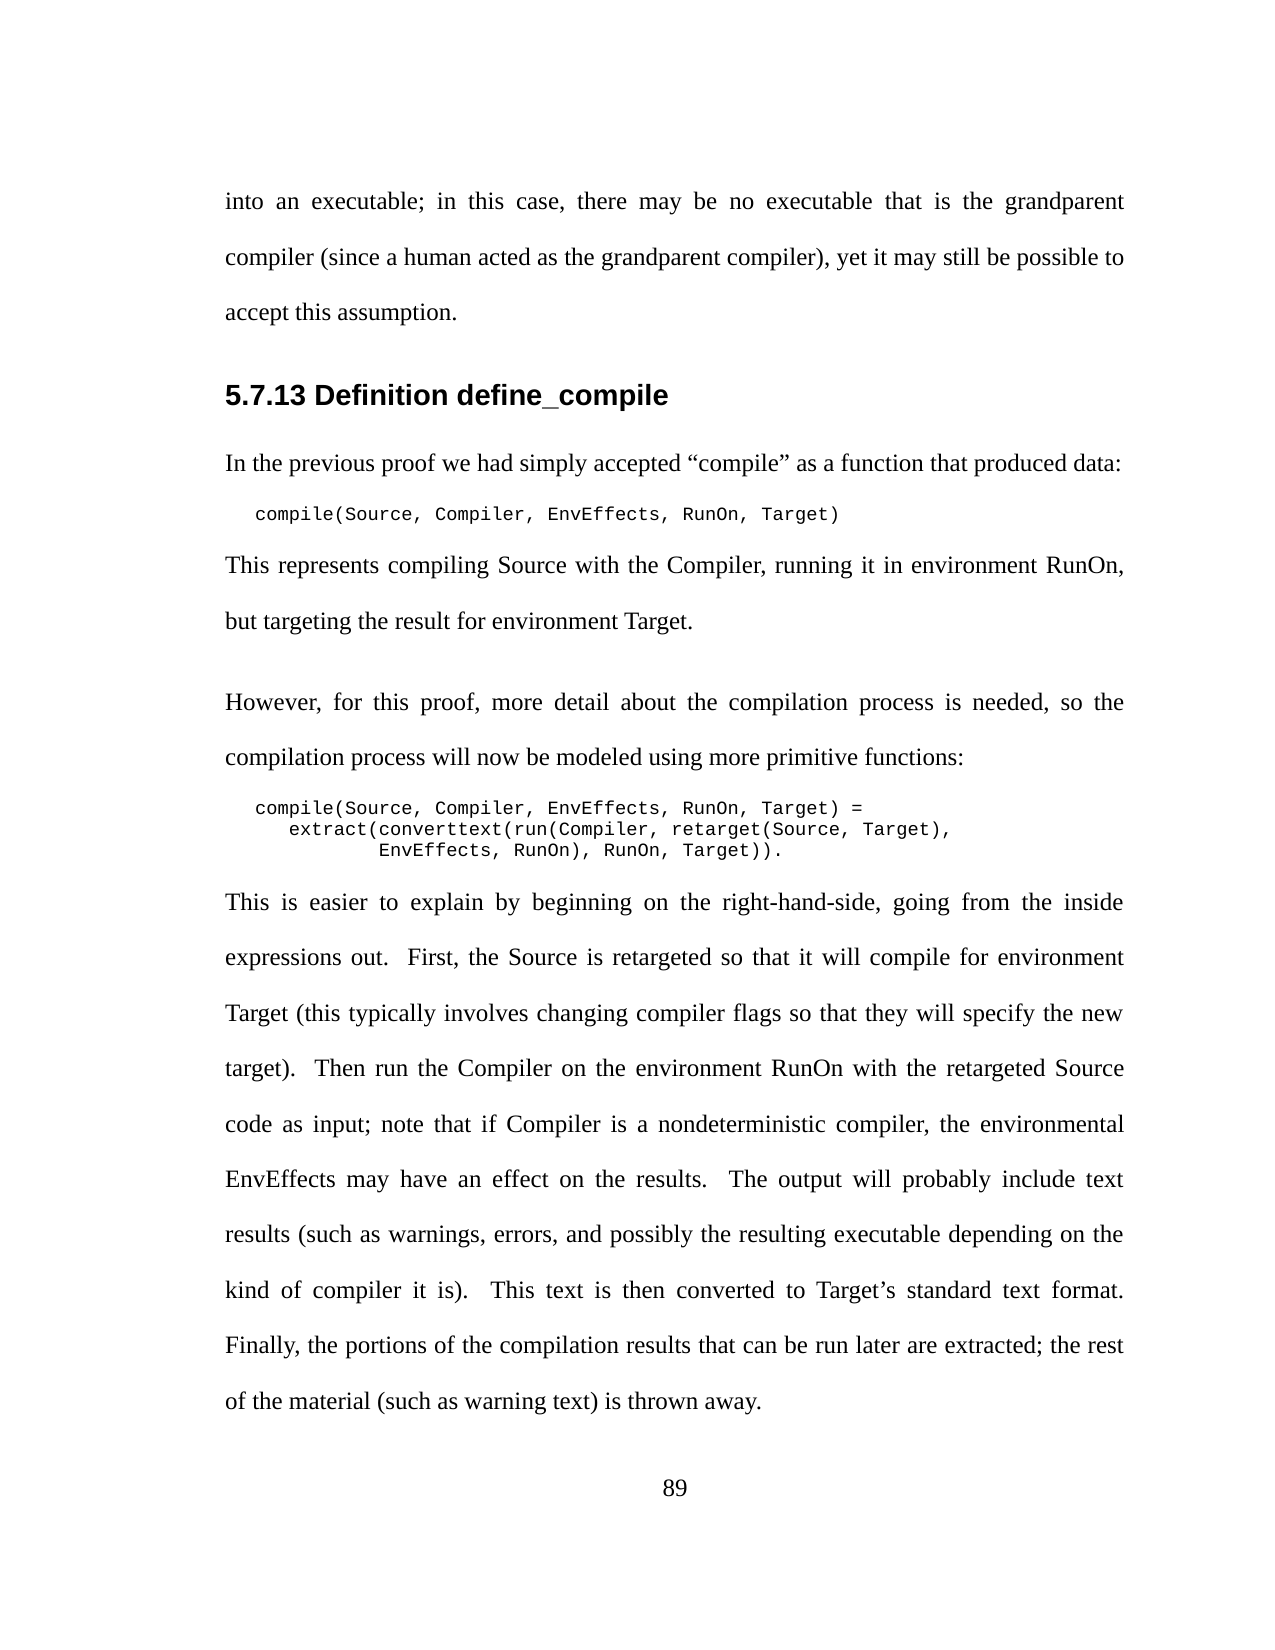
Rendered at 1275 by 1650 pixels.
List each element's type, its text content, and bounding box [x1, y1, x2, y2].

text EnvEffects, RunOn), RunOn, Target)). [225, 841, 1125, 862]
text This represents compiling Source with the Compiler, running it in environment RunOn, but targeting the result for environment Target. [225, 552, 1125, 635]
text compile(Source, Compiler, EnvEffects, RunOn, Target) [225, 505, 1125, 526]
text However, for this proof, more detail about the compilation process is needed, so the compilation process will now be modeled using more primitive functions: [225, 688, 1125, 771]
text extract(converttext(run(Compiler, retarget(Source, Target), [225, 820, 1125, 841]
text compile(Source, Compiler, EnvEffects, RunOn, Target) = [225, 799, 1125, 820]
subtitle Definition define_compile [225, 379, 1125, 411]
text into an executable; in this case, there may be no executable that is the grandparent compiler (since a human acted as the grandparent compiler), yet it may still be possible to accept this assumption. [225, 187, 1125, 326]
text In the previous proof we had simply accepted “compile” as a function that produced data: [225, 449, 1125, 477]
text This is easier to explain by beginning on the right-hand-side, going from the inside expressions out. First, the Source is retargeted so that it will compile for environment Target (this typically involves changing compiler flags so that they will specify the new target). Then run the Compiler on the environment RunOn with the retargeted Source code as input; note that if Compiler is a nondeterministic compiler, the environmental EnvEffects may have an effect on the results. The output will probably include text results (such as warnings, errors, and possibly the resulting executable depending on the kind of compiler it is). This text is then converted to Target’s standard text format. Finally, the portions of the compilation results that can be run later are extracted; the rest of the material (such as warning text) is thrown away. [225, 888, 1125, 1414]
